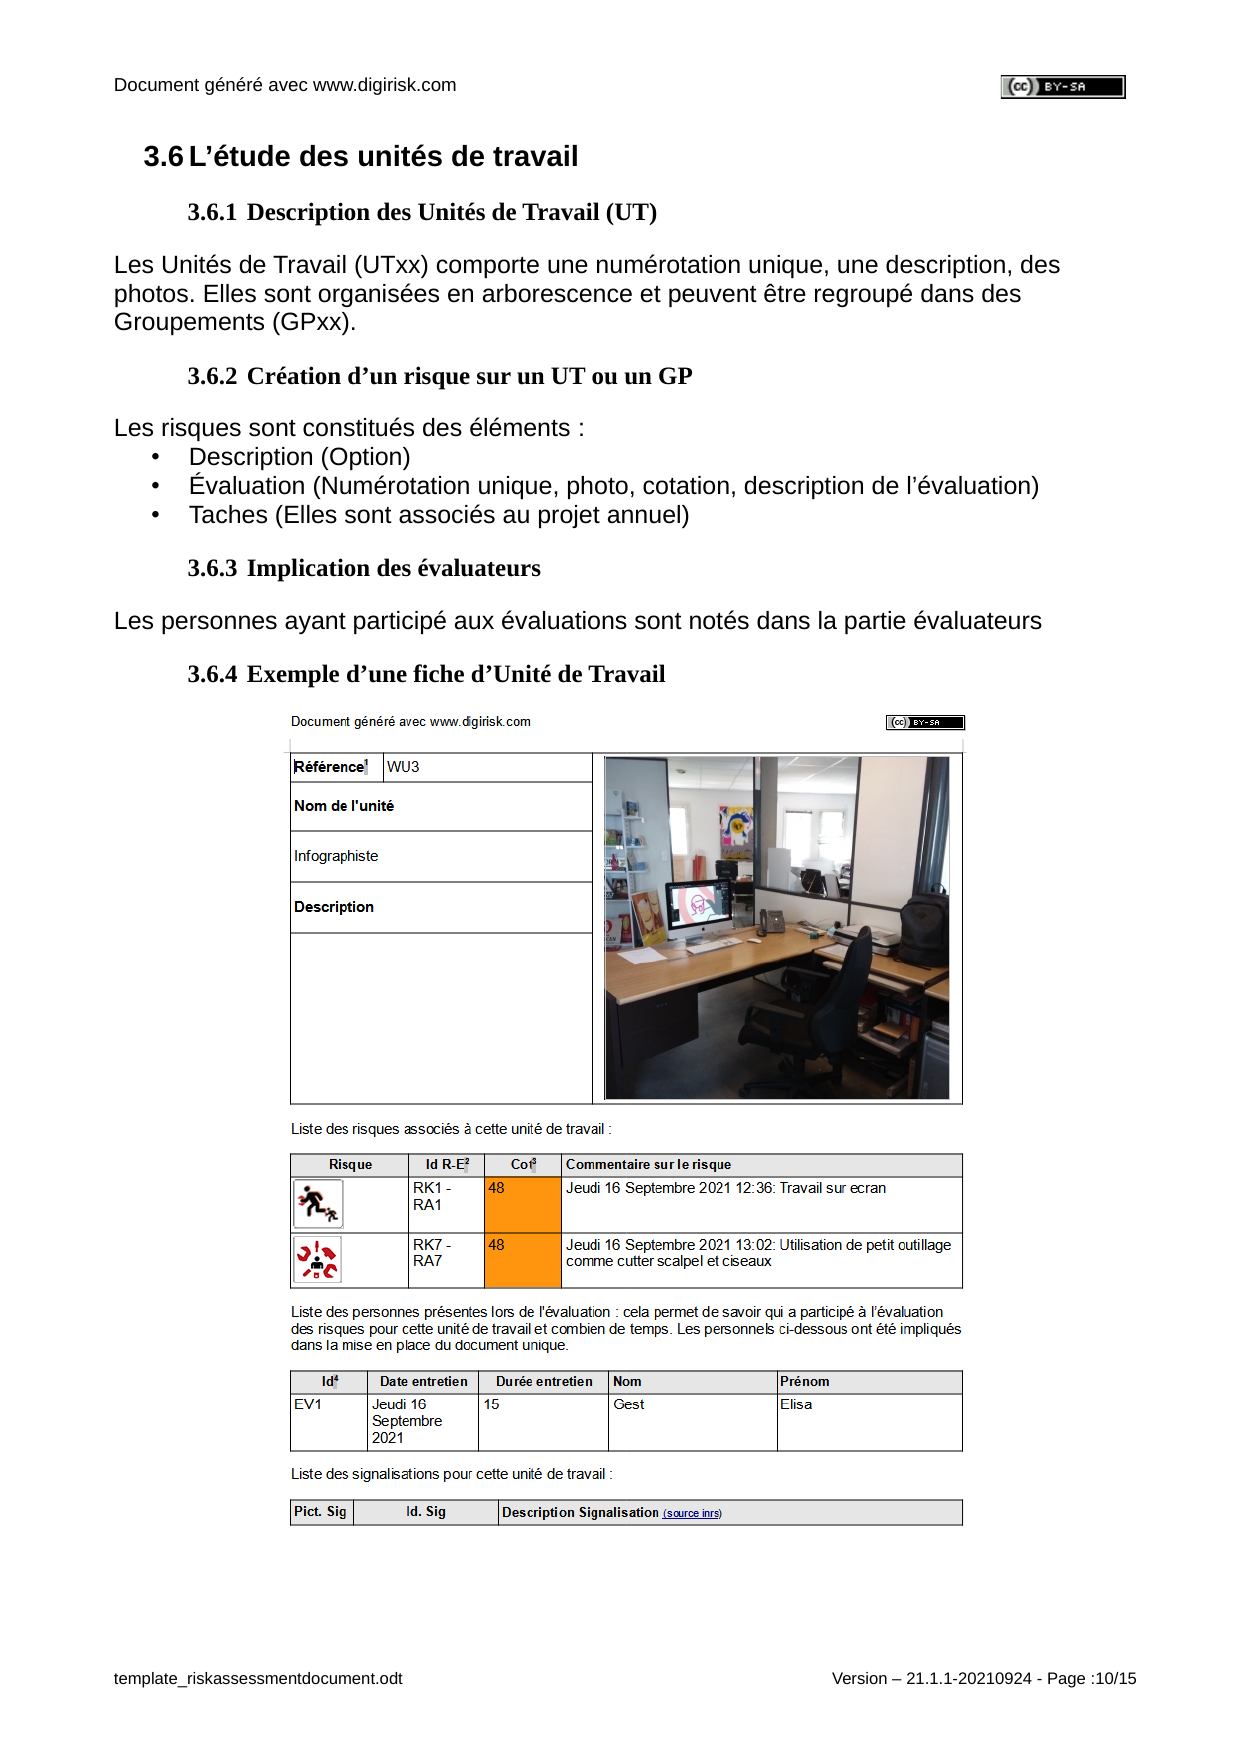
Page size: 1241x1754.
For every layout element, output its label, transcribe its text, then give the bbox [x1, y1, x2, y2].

list Description (Option) [151, 442, 1137, 471]
subtitle Description des Unités de Travail (UT) [187, 197, 1137, 226]
picture [283, 711, 967, 1530]
text Les Unités de Travail (UTxx) comporte une numérotation unique, une description, des photos. Elles sont organisées en arborescence et peuvent être regroupé dans des Groupements (GPxx). [114, 250, 1137, 336]
text Les risques sont constitués des éléments : [114, 413, 1137, 442]
subtitle Exemple d’une fiche d’Unité de Travail [187, 659, 1137, 688]
subtitle Création d’un risque sur un UT ou un GP [187, 361, 1137, 390]
picture [1000, 75, 1126, 99]
text Les personnes ayant participé aux évaluations sont notés dans la partie évaluateurs [114, 606, 1137, 634]
subtitle L’étude des unités de travail [143, 139, 1137, 173]
subtitle Implication des évaluateurs [187, 553, 1137, 582]
list Évaluation (Numérotation unique, photo, cotation, description de l’évaluation) [151, 471, 1137, 500]
list Taches (Elles sont associés au projet annuel) [151, 500, 1137, 529]
